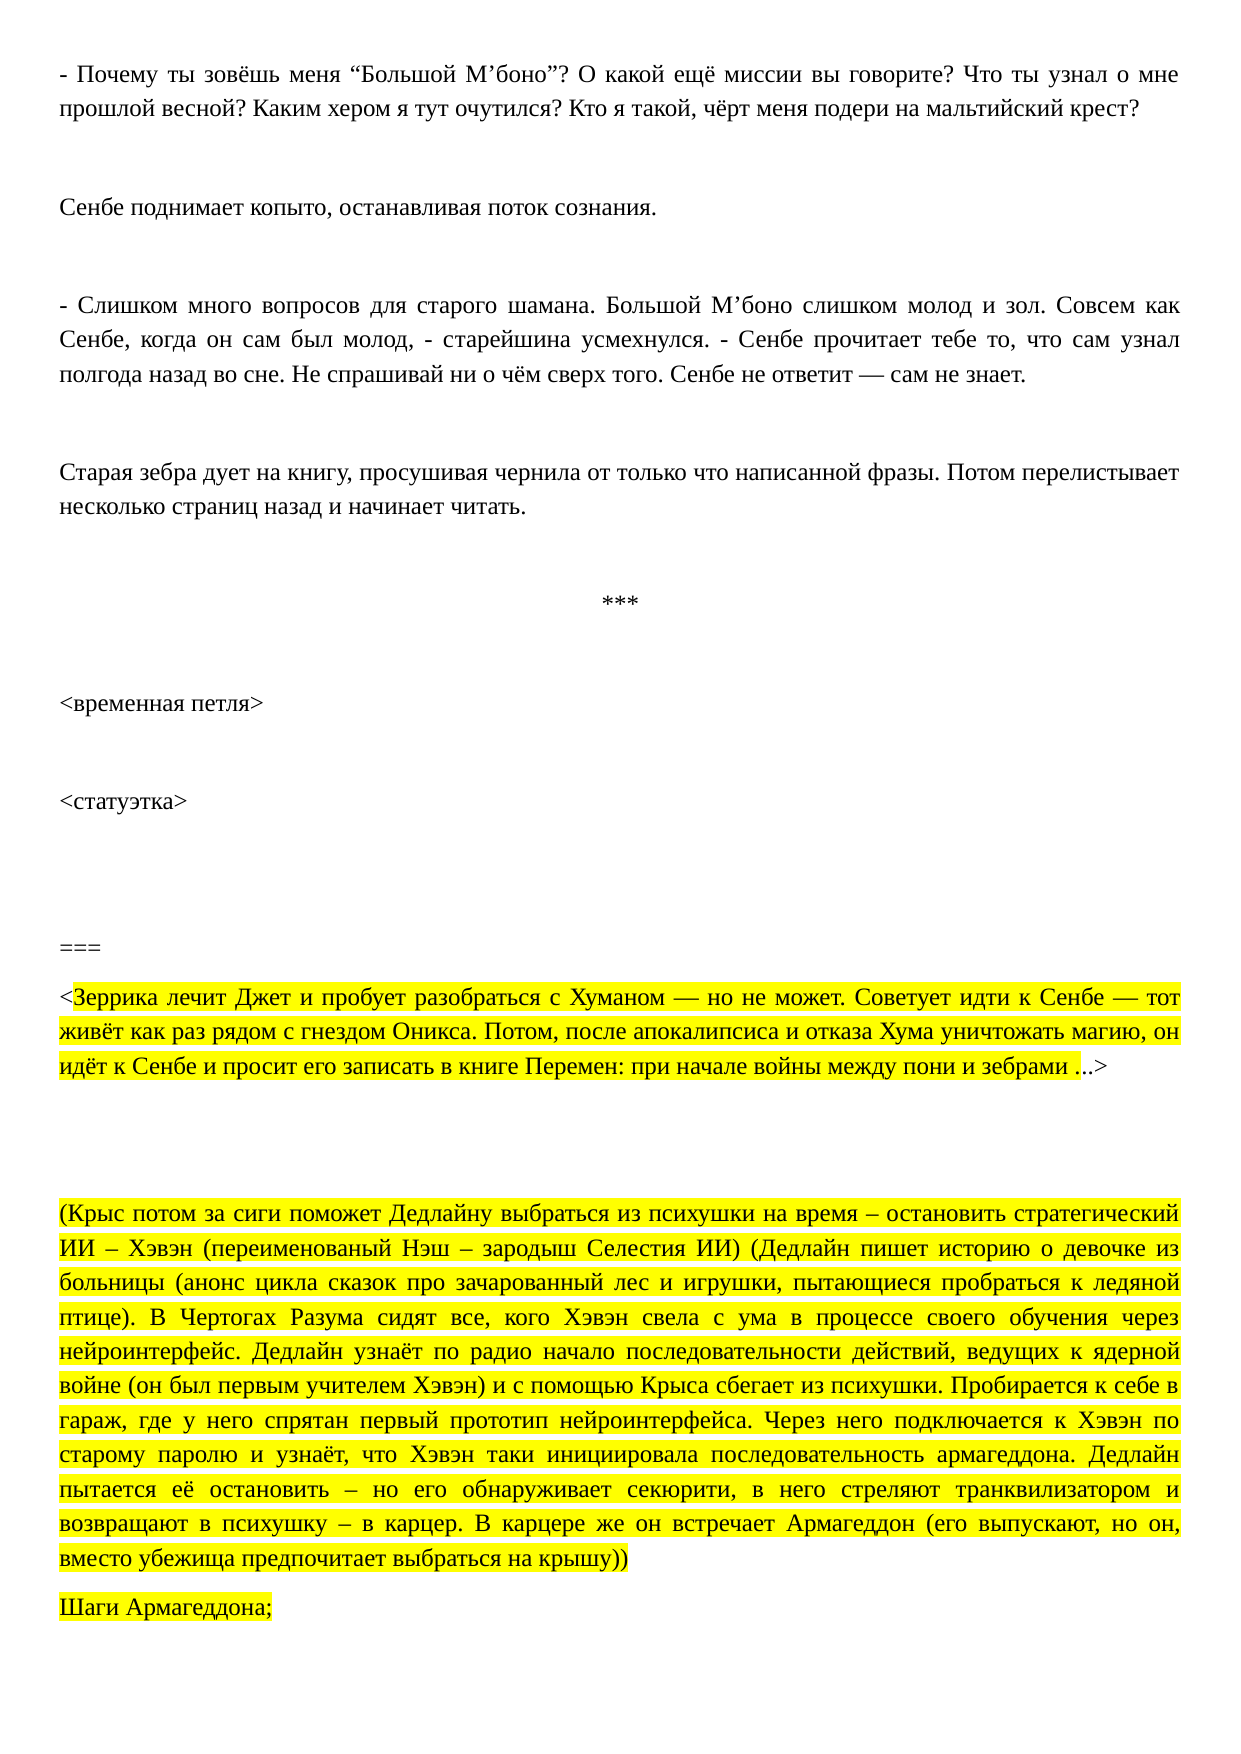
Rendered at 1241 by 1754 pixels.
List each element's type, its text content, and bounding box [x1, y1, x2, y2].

text Шаги Армагеддона; [59, 1592, 1181, 1621]
text - Почему ты зовёшь меня “Большой М’боно”? О какой ещё миссии вы говорите? Что ты узнал о мне прошлой весной? Каким хером я тут очутился? Кто я такой, чёрт меня подери на мальтийский крест? [59, 59, 1181, 122]
text === [59, 933, 1181, 962]
text (Крыс потом за сиги поможет Дедлайну выбраться из психушки на время – остановить стратегический ИИ – Хэвэн (переименованый Нэш – зародыш Селестия ИИ) (Дедлайн пишет историю о девочке из больницы (анонс цикла сказок про зачарованный лес и игрушки, пытающиеся пробраться к ледяной птице). В Чертогах Разума сидят все, кого Хэвэн свела с ума в процессе своего обучения через нейроинтерфейс. Дедлайн узнаёт по радио начало последовательности действий, ведущих к ядерной войне (он был первым учителем Хэвэн) и с помощью Крыса сбегает из психушки. Пробирается к себе в гараж, где у него спрятан первый прототип нейроинтерфейса. Через него подключается к Хэвэн по старому паролю и узнаёт, что Хэвэн таки инициировала последовательность армагеддона. Дедлайн пытается её остановить – но его обнаруживает секюрити, в него стреляют транквилизатором и возвращают в психушку – в карцер. В карцере же он встречает Армагеддон (его выпускают, но он, вместо убежища предпочитает выбраться на крышу)) [59, 1198, 1181, 1572]
text - Слишком много вопросов для старого шамана. Большой М’боно слишком молод и зол. Совсем как Сенбе, когда он сам был молод, - старейшина усмехнулся. - Сенбе прочитает тебе то, что сам узнал полгода назад во сне. Не спрашивай ни о чём сверх того. Сенбе не ответит — сам не знает. [59, 290, 1181, 387]
text <статуэтка> [59, 786, 1181, 814]
text Старая зебра дует на книгу, просушивая чернила от только что написанной фразы. Потом перелистывает несколько страниц назад и начинает читать. [59, 457, 1181, 520]
text <Зеррика лечит Джет и пробует разобраться с Хуманом — но не может. Советует идти к Сенбе — тот живёт как раз рядом с гнездом Оникса. Потом, после апокалипсиса и отказа Хума уничтожать магию, он идёт к Сенбе и просит его записать в книге Перемен: при начале войны между пони и зебрами ...> [59, 982, 1181, 1080]
text Сенбе поднимает копыто, останавливая поток сознания. [59, 192, 1181, 220]
text <временная петля> [59, 688, 1181, 716]
text *** [59, 589, 1181, 618]
